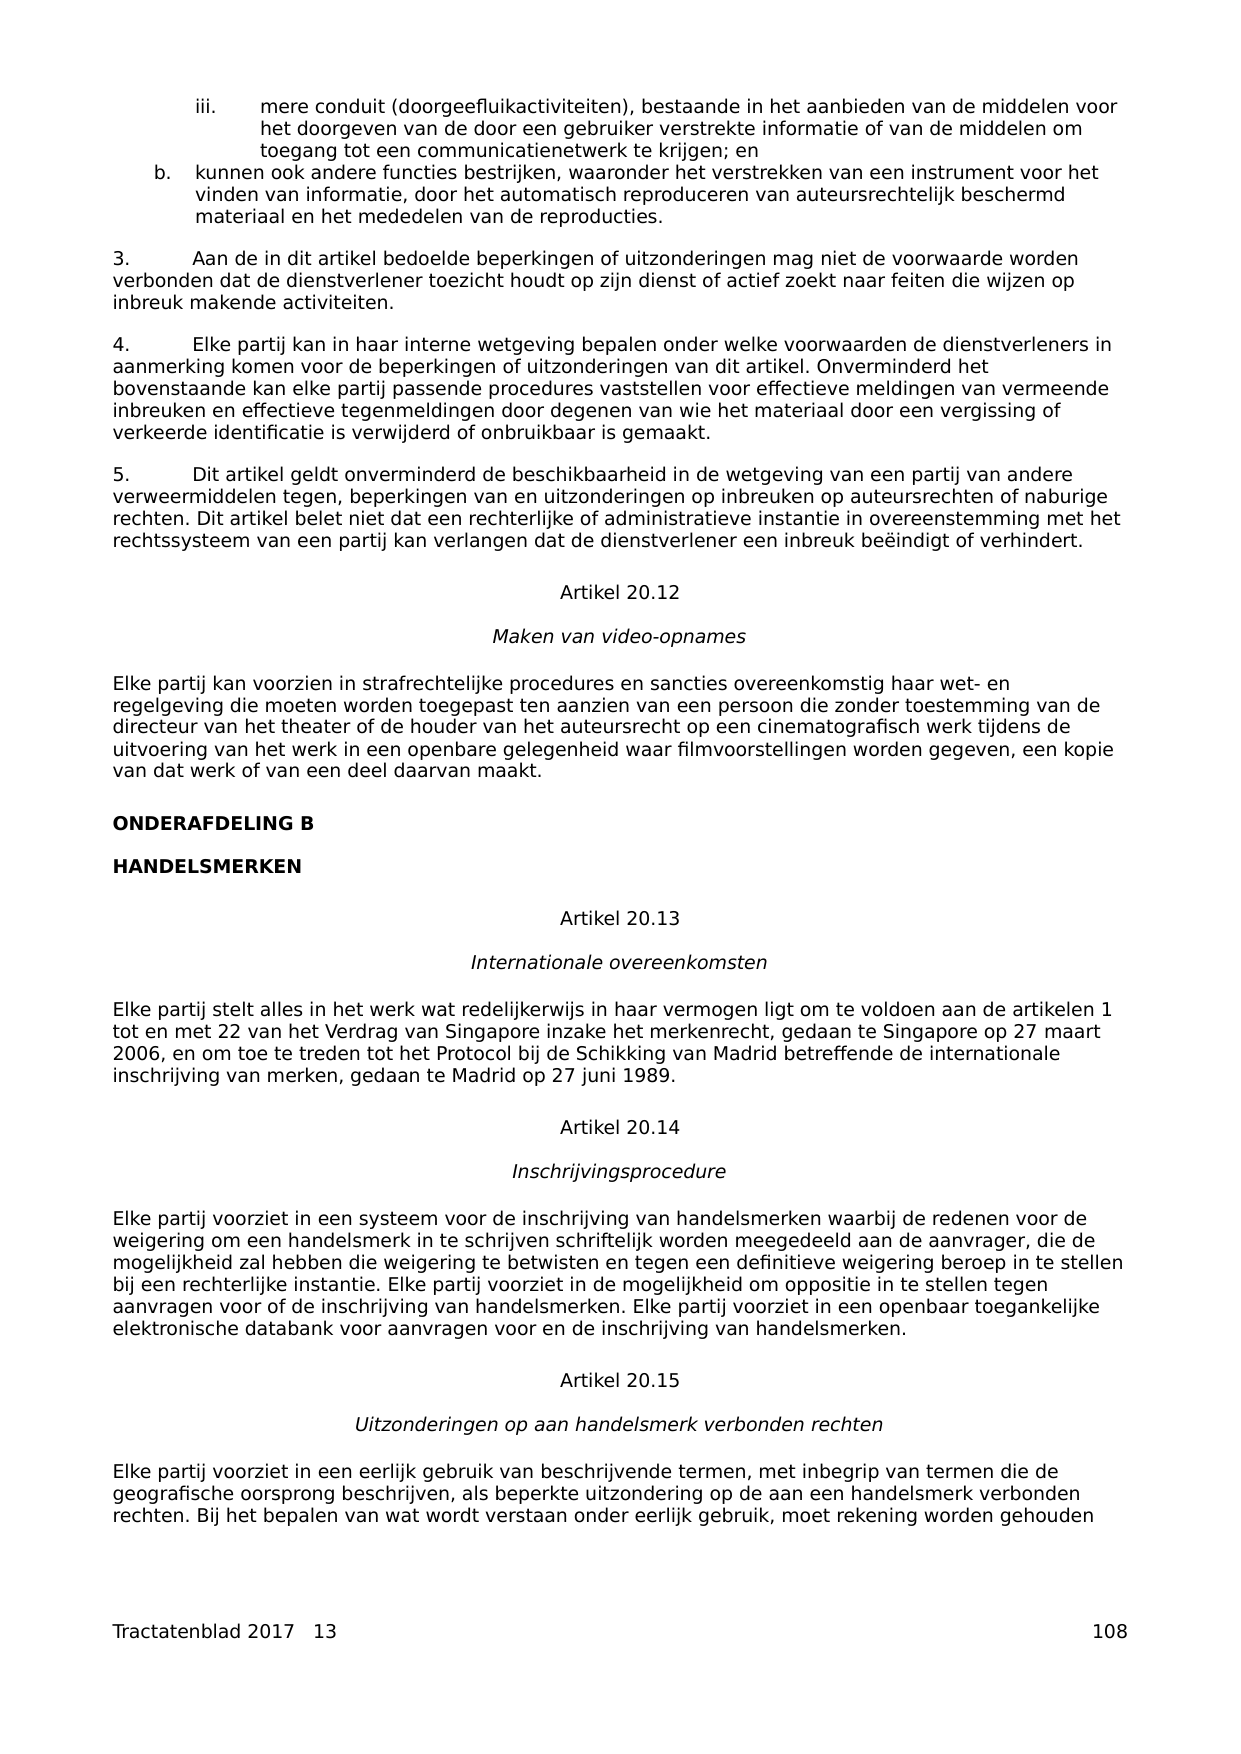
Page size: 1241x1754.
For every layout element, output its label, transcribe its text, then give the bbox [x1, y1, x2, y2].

subtitle ONDERAFDELING B HANDELSMERKEN [112, 812, 1128, 878]
subtitle Artikel 20.13 Internationale overeenkomsten [112, 908, 1128, 974]
text Elke partij stelt alles in het werk wat redelijkerwijs in haar vermogen ligt om te voldoen aan de artikelen 1 tot en met 22 van het Verdrag van Singapore inzake het merkenrecht, gedaan te Singapore op 27 maart 2006, en om toe te treden tot het Protocol bij de Schikking van Madrid betreffende de internationale inschrijving van merken, gedaan te Madrid op 27 juni 1989. [112, 999, 1128, 1087]
text Elke partij voorziet in een eerlijk gebruik van beschrijvende termen, met inbegrip van termen die de geografische oorsprong beschrijven, als beperkte uitzondering op de aan een handelsmerk verbonden rechten. Bij het bepalen van wat wordt verstaan onder eerlijk gebruik, moet rekening worden gehouden [112, 1461, 1128, 1527]
text 4. Elke partij kan in haar interne wetgeving bepalen onder welke voorwaarden de dienstverleners in aanmerking komen voor de beperkingen of uitzonderingen van dit artikel. Onverminderd het bovenstaande kan elke partij passende procedures vaststellen voor effectieve meldingen van vermeende inbreuken en effectieve tegenmeldingen door degenen van wie het materiaal door een vergissing of verkeerde identificatie is verwijderd of onbruikbaar is gemaakt. [112, 334, 1128, 444]
text Elke partij voorziet in een systeem voor de inschrijving van handelsmerken waarbij de redenen voor de weigering om een handelsmerk in te schrijven schriftelijk worden meegedeeld aan de aanvrager, die de mogelijkheid zal hebben die weigering te betwisten en tegen een definitieve weigering beroep in te stellen bij een rechterlijke instantie. Elke partij voorziet in de mogelijkheid om oppositie in te stellen tegen aanvragen voor of de inschrijving van handelsmerken. Elke partij voorziet in een openbaar toegankelijke elektronische databank voor aanvragen voor en de inschrijving van handelsmerken. [112, 1208, 1128, 1340]
subtitle Artikel 20.12 Maken van video-opnames [112, 582, 1128, 647]
subtitle Artikel 20.14 Inschrijvingsprocedure [112, 1117, 1128, 1183]
text Elke partij kan voorzien in strafrechtelijke procedures en sancties overeenkomstig haar wet- en regelgeving die moeten worden toegepast ten aanzien van een persoon die zonder toestemming van de directeur van het theater of de houder van het auteursrecht op een cinematografisch werk tijdens de uitvoering van het werk in een openbare gelegenheid waar filmvoorstellingen worden gegeven, een kopie van dat werk of van een deel daarvan maakt. [112, 672, 1128, 782]
text iii. mere conduit (doorgeefluikactiviteiten), bestaande in het aanbieden van de middelen voor het doorgeven van de door een gebruiker verstrekte informatie of van de middelen om toegang tot een communicatienetwerk te krijgen; en [195, 96, 1128, 162]
subtitle Artikel 20.15 Uitzonderingen op aan handelsmerk verbonden rechten [112, 1370, 1128, 1436]
text 3. Aan de in dit artikel bedoelde beperkingen of uitzonderingen mag niet de voorwaarde worden verbonden dat de dienstverlener toezicht houdt op zijn dienst of actief zoekt naar feiten die wijzen op inbreuk makende activiteiten. [112, 248, 1128, 314]
text b. kunnen ook andere functies bestrijken, waaronder het verstrekken van een instrument voor het vinden van informatie, door het automatisch reproduceren van auteursrechtelijk beschermd materiaal en het mededelen van de reproducties. [153, 162, 1128, 228]
text 5. Dit artikel geldt onverminderd de beschikbaarheid in de wetgeving van een partij van andere verweermiddelen tegen, beperkingen van en uitzonderingen op inbreuken op auteursrechten of naburige rechten. Dit artikel belet niet dat een rechterlijke of administratieve instantie in overeenstemming met het rechtssysteem van een partij kan verlangen dat de dienstverlener een inbreuk beëindigt of verhindert. [112, 464, 1128, 552]
